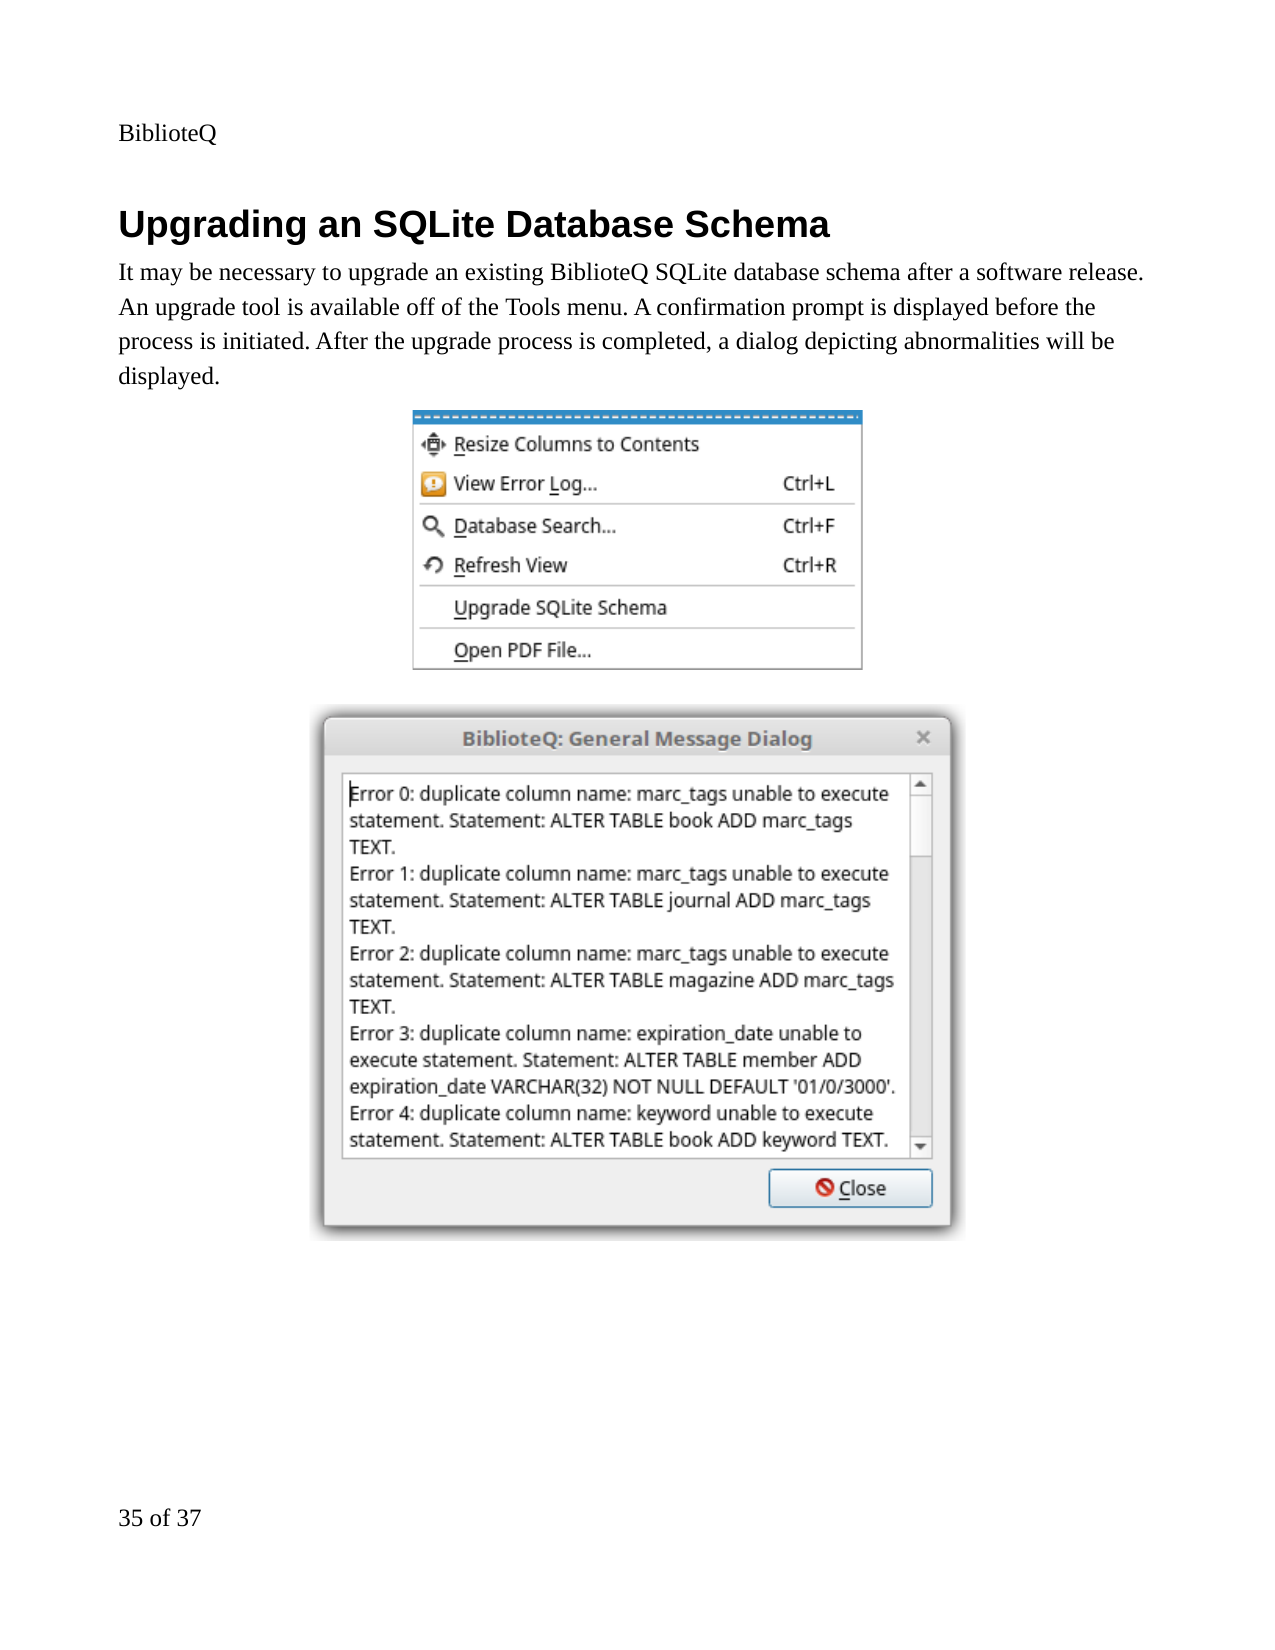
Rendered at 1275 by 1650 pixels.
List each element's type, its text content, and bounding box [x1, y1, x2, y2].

picture [309, 704, 966, 1241]
picture [412, 410, 863, 670]
text It may be necessary to upgrade an existing BiblioteQ SQLite database schema after a software release. An upgrade tool is available off of the Tools menu. A confirmation prompt is displayed before the process is initiated. After the upgrade process is completed, a dialog depicting abnormalities will be displayed. [118, 257, 1157, 390]
subtitle Upgrading an SQLite Database Schema [118, 201, 1157, 245]
